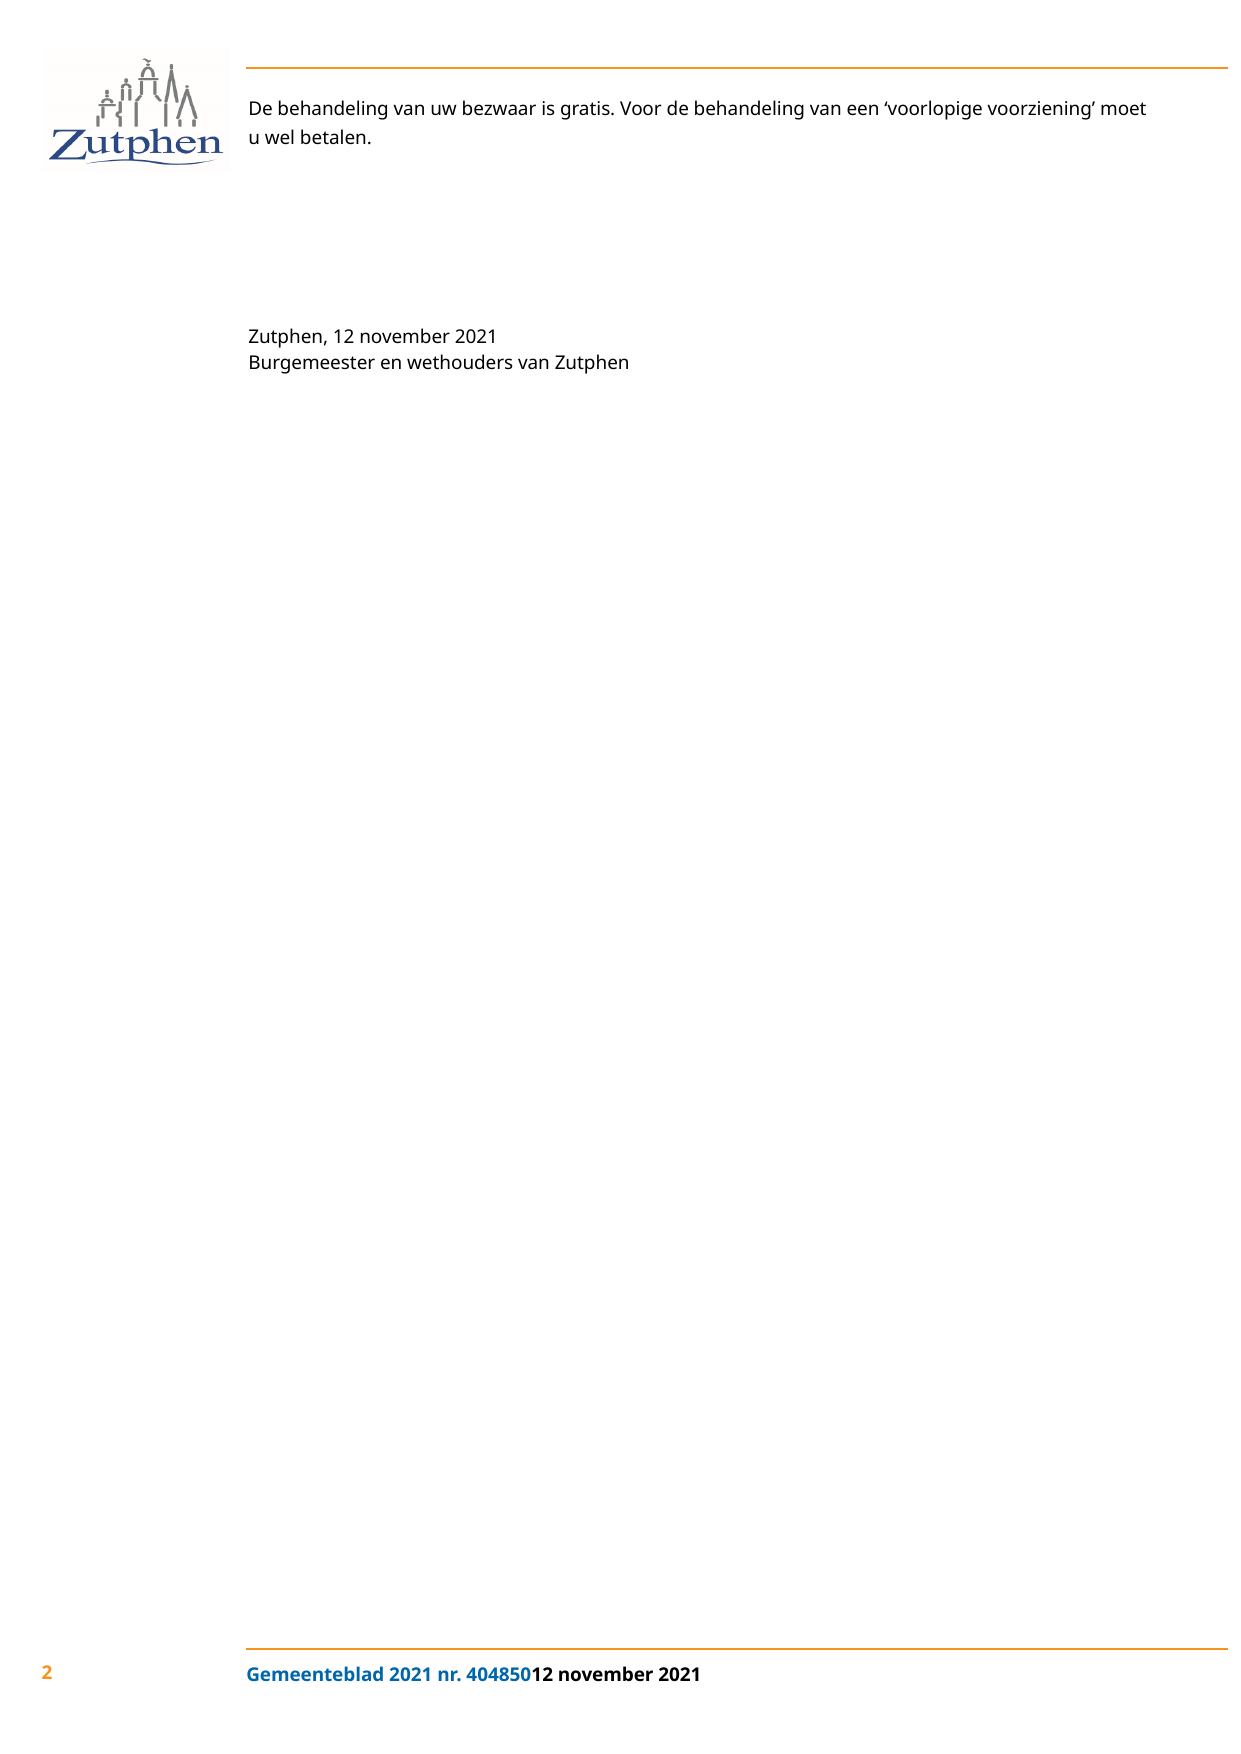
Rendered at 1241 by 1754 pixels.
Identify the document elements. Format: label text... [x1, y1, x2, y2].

text De behandeling van uw bezwaar is gratis. Voor de behandeling van een ‘voorlopige voorziening’ moet u wel betalen. [248, 95, 1152, 150]
picture [41, 47, 231, 172]
text Burgemeester en wethouders van Zutphen [248, 349, 1152, 375]
text Zutphen, 12 november 2021 [248, 323, 1152, 349]
